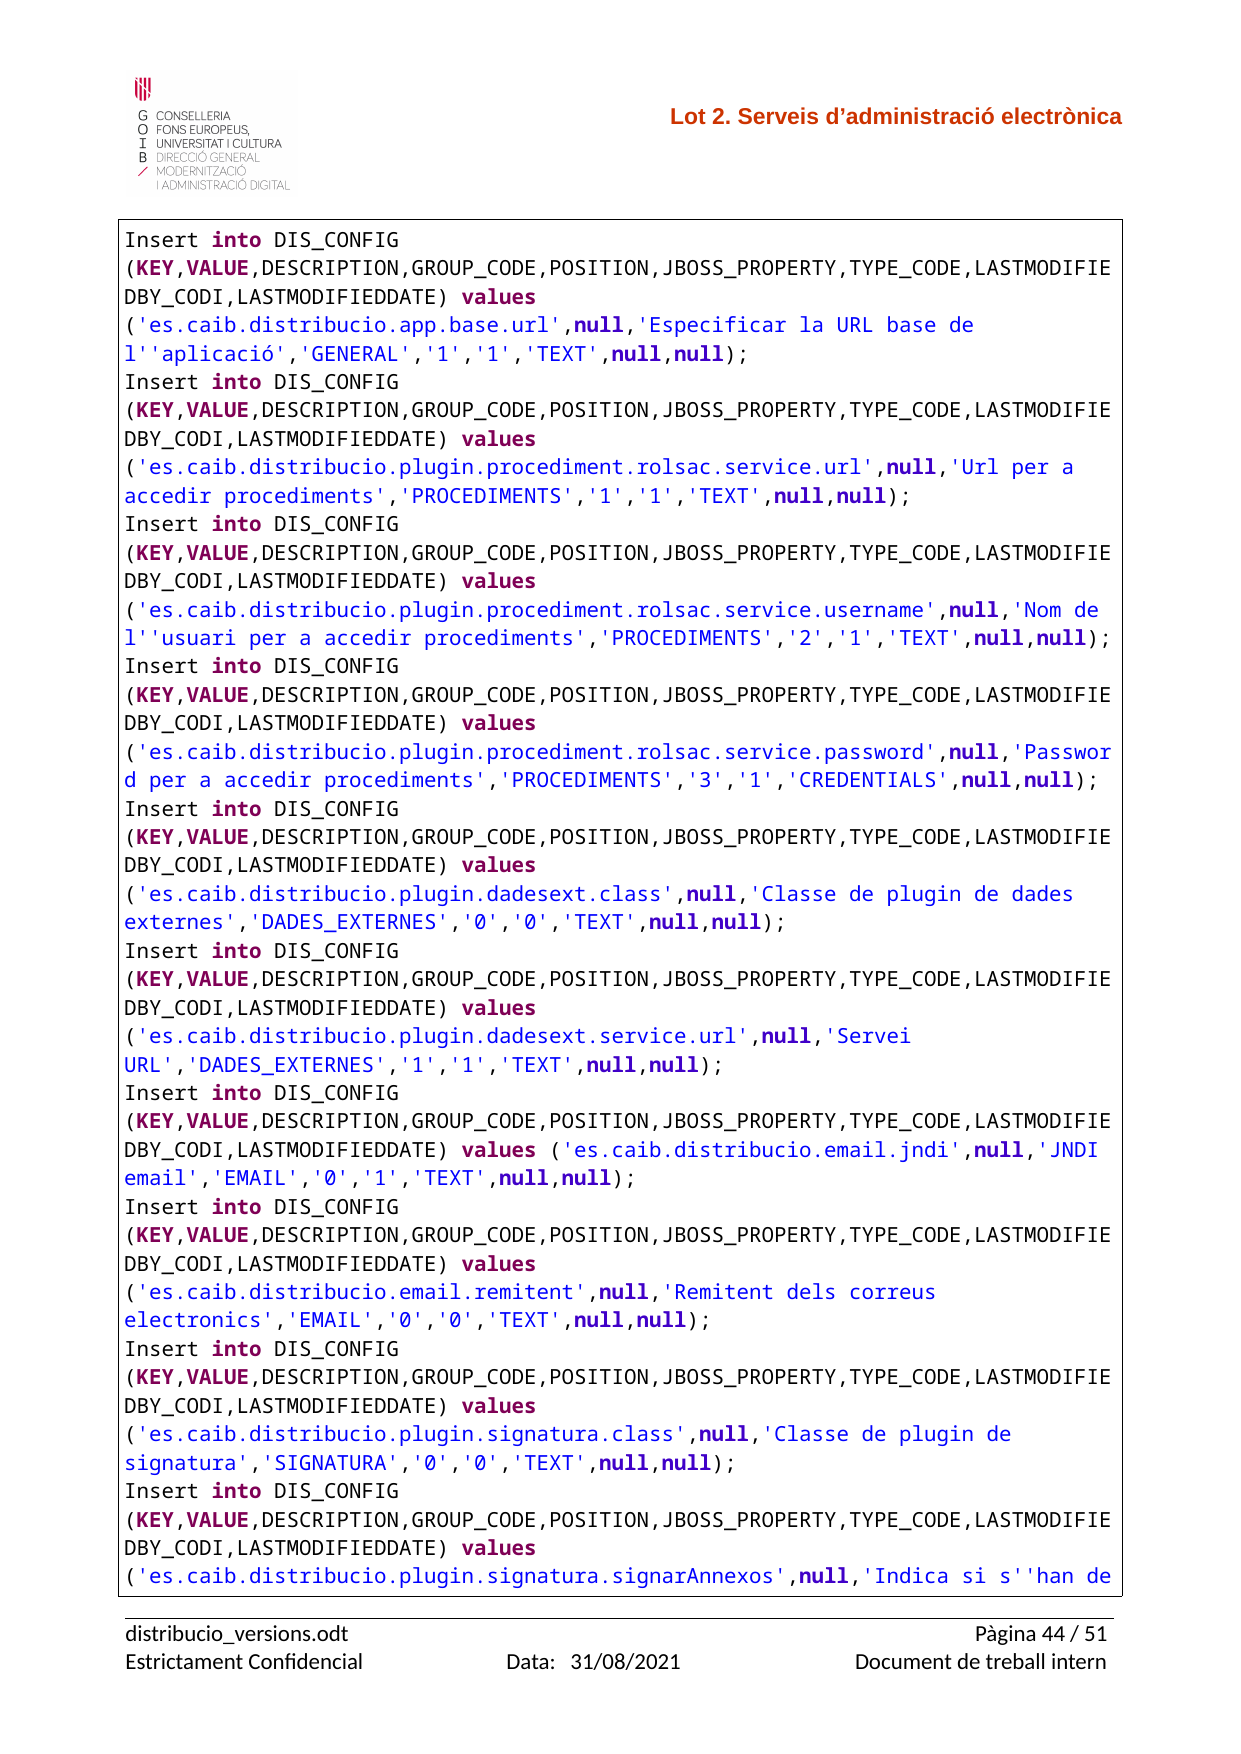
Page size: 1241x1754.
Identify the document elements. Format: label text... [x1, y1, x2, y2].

table_header Insert into DIS_CONFIG (KEY,VALUE,DESCRIPTION,GROUP_CODE,POSITION,JBOSS_PROPERTY,TYPE_CODE,LASTMODIFIEDBY_CODI,LASTMODIFIEDDATE) values ('es.caib.distribucio.app.base.url',null,'Especificar la URL base de l''aplicació','GENERAL','1','1','TEXT',null,null); Insert into DIS_CONFIG (KEY,VALUE,DESCRIPTION,GROUP_CODE,POSITION,JBOSS_PROPERTY,TYPE_CODE,LASTMODIFIEDBY_CODI,LASTMODIFIEDDATE) values ('es.caib.distribucio.plugin.procediment.rolsac.service.url',null,'Url per a accedir procediments','PROCEDIMENTS','1','1','TEXT',null,null); Insert into DIS_CONFIG (KEY,VALUE,DESCRIPTION,GROUP_CODE,POSITION,JBOSS_PROPERTY,TYPE_CODE,LASTMODIFIEDBY_CODI,LASTMODIFIEDDATE) values ('es.caib.distribucio.plugin.procediment.rolsac.service.username',null,'Nom de l''usuari per a accedir procediments','PROCEDIMENTS','2','1','TEXT',null,null); Insert into DIS_CONFIG (KEY,VALUE,DESCRIPTION,GROUP_CODE,POSITION,JBOSS_PROPERTY,TYPE_CODE,LASTMODIFIEDBY_CODI,LASTMODIFIEDDATE) values ('es.caib.distribucio.plugin.procediment.rolsac.service.password',null,'Password per a accedir procediments','PROCEDIMENTS','3','1','CREDENTIALS',null,null); Insert into DIS_CONFIG (KEY,VALUE,DESCRIPTION,GROUP_CODE,POSITION,JBOSS_PROPERTY,TYPE_CODE,LASTMODIFIEDBY_CODI,LASTMODIFIEDDATE) values ('es.caib.distribucio.plugin.dadesext.class',null,'Classe de plugin de dades externes','DADES_EXTERNES','0','0','TEXT',null,null); Insert into DIS_CONFIG (KEY,VALUE,DESCRIPTION,GROUP_CODE,POSITION,JBOSS_PROPERTY,TYPE_CODE,LASTMODIFIEDBY_CODI,LASTMODIFIEDDATE) values ('es.caib.distribucio.plugin.dadesext.service.url',null,'Servei URL','DADES_EXTERNES','1','1','TEXT',null,null); Insert into DIS_CONFIG (KEY,VALUE,DESCRIPTION,GROUP_CODE,POSITION,JBOSS_PROPERTY,TYPE_CODE,LASTMODIFIEDBY_CODI,LASTMODIFIEDDATE) values ('es.caib.distribucio.email.jndi',null,'JNDI email','EMAIL','0','1','TEXT',null,null); Insert into DIS_CONFIG (KEY,VALUE,DESCRIPTION,GROUP_CODE,POSITION,JBOSS_PROPERTY,TYPE_CODE,LASTMODIFIEDBY_CODI,LASTMODIFIEDDATE) values ('es.caib.distribucio.email.remitent',null,'Remitent dels correus electronics','EMAIL','0','0','TEXT',null,null); Insert into DIS_CONFIG (KEY,VALUE,DESCRIPTION,GROUP_CODE,POSITION,JBOSS_PROPERTY,TYPE_CODE,LASTMODIFIEDBY_CODI,LASTMODIFIEDDATE) values ('es.caib.distribucio.plugin.signatura.class',null,'Classe de plugin de signatura','SIGNATURA','0','0','TEXT',null,null); Insert into DIS_CONFIG (KEY,VALUE,DESCRIPTION,GROUP_CODE,POSITION,JBOSS_PROPERTY,TYPE_CODE,LASTMODIFIEDBY_CODI,LASTMODIFIEDDATE) values ('es.caib.distribucio.plugin.signatura.signarAnnexos',null,'Indica si s''han de [119, 220, 1122, 1596]
picture [126, 70, 299, 197]
